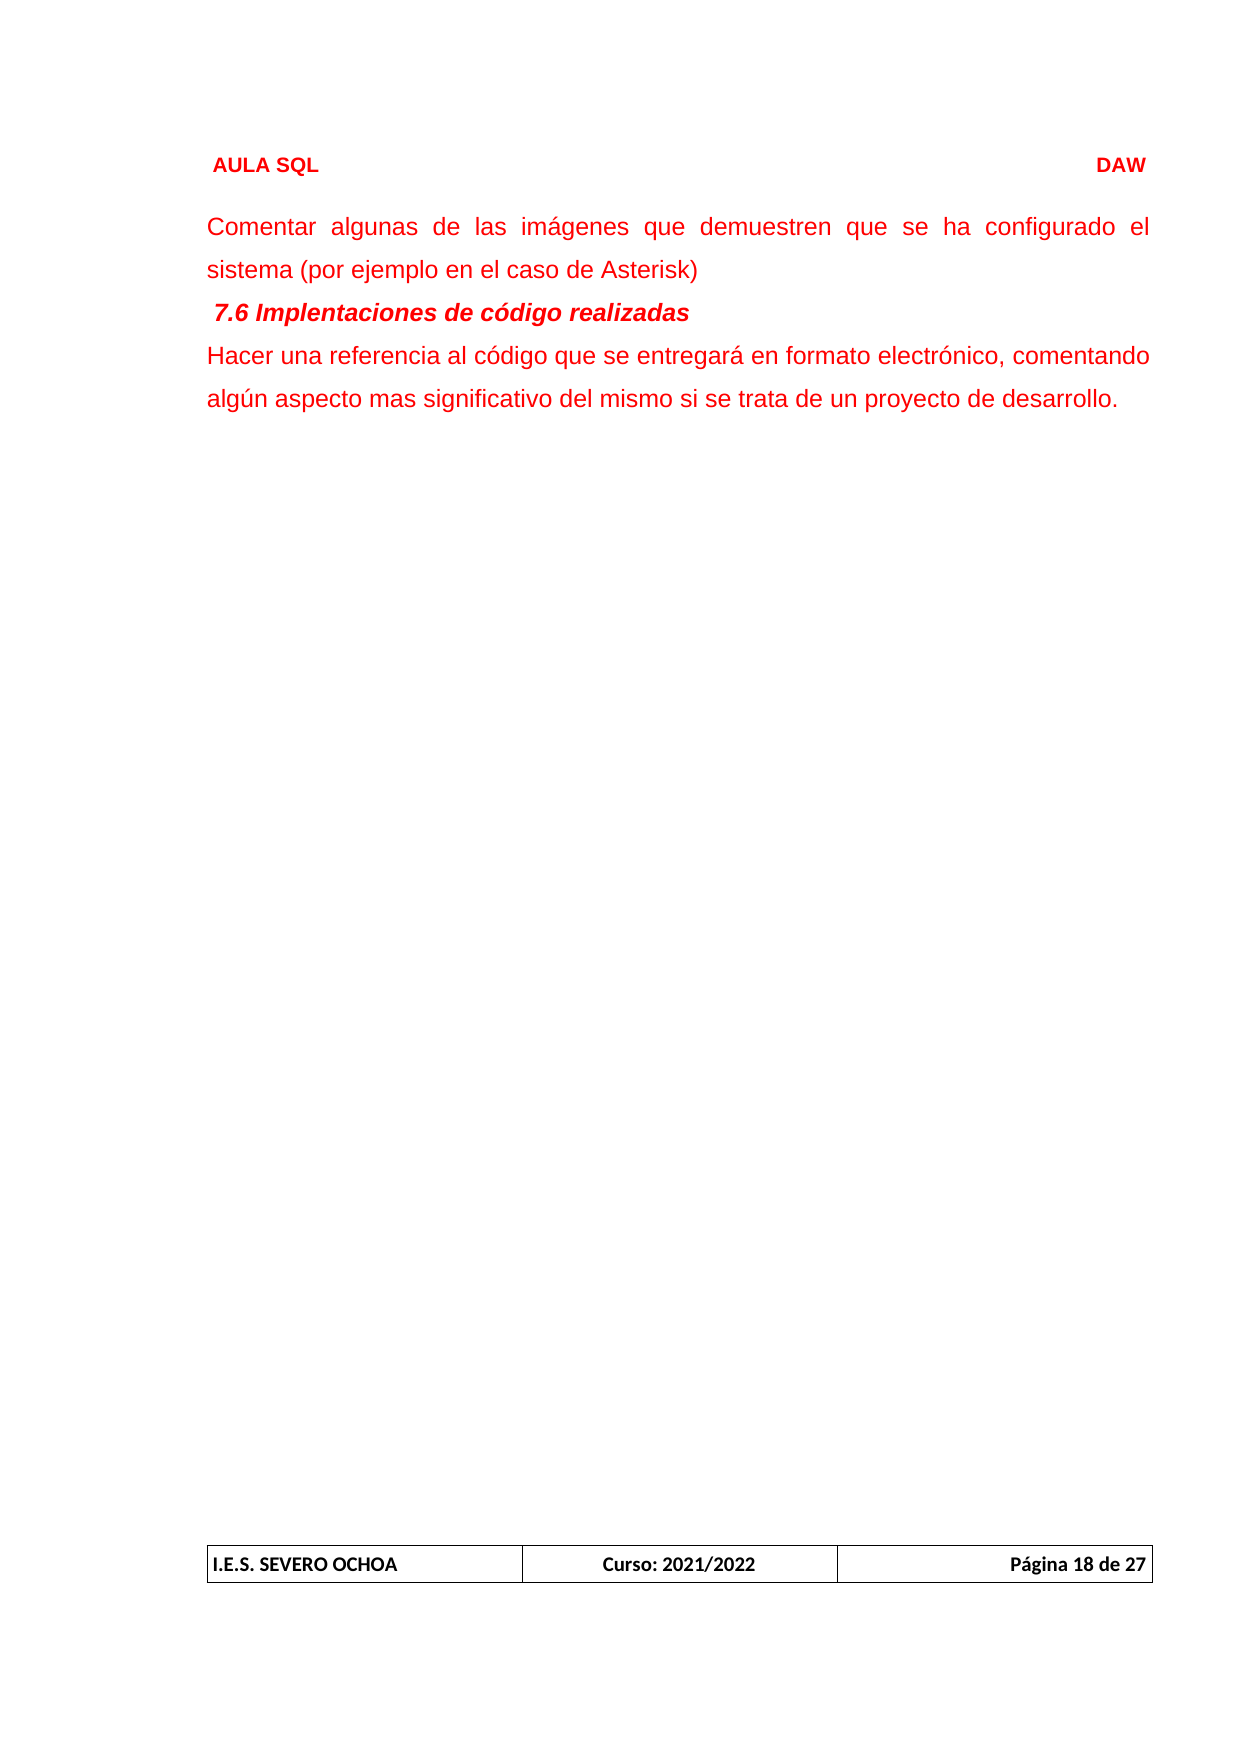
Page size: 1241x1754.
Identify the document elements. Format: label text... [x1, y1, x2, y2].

subtitle Implentaciones de código realizadas [207, 298, 1152, 327]
text Comentar algunas de las imágenes que demuestren que se ha configurado el sistema (por ejemplo en el caso de Asterisk) [169, 212, 1152, 284]
text Hacer una referencia al código que se entregará en formato electrónico, comentando algún aspecto mas significativo del mismo si se trata de un proyecto de desarrollo. [169, 341, 1152, 413]
